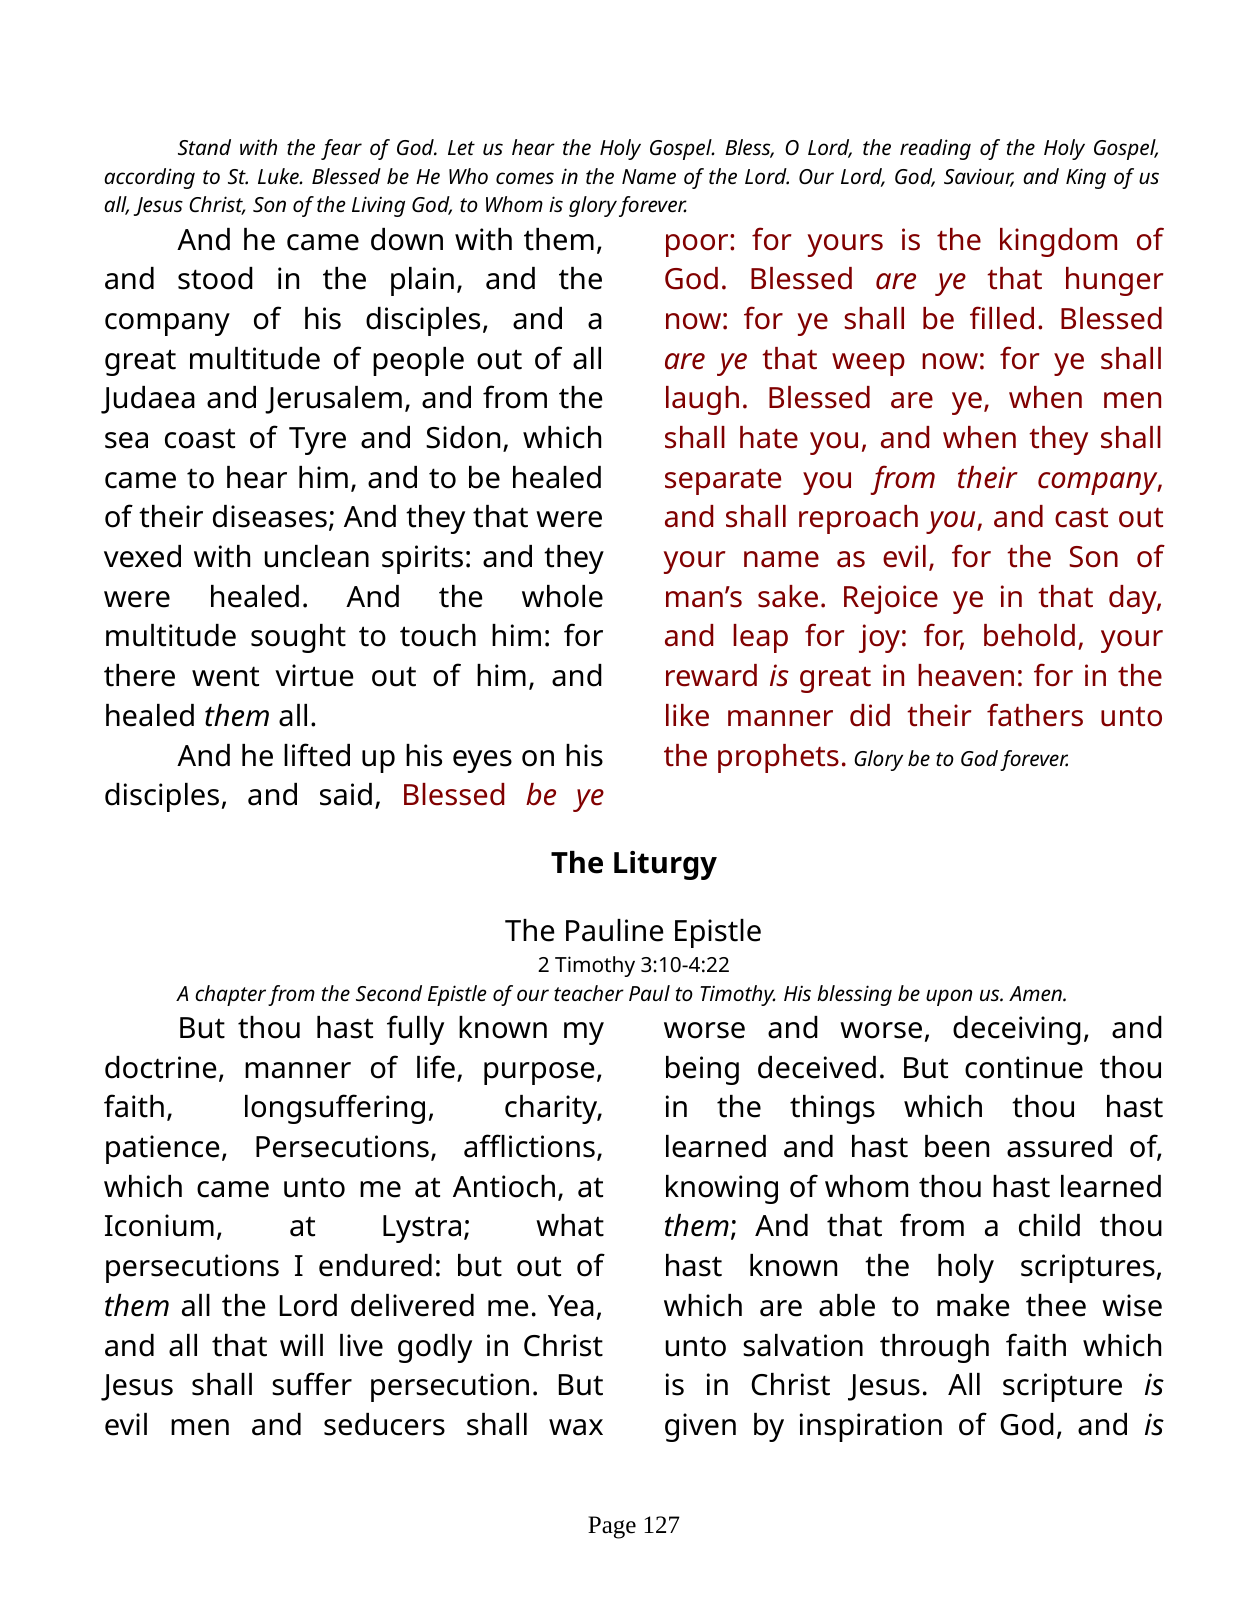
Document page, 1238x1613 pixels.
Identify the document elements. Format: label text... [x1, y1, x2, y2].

text poor: for yours is the kingdom of God. Blessed are ye that hunger now: for ye shall be filled. Blessed are ye that weep now: for ye shall laugh. Blessed are ye, when men shall hate you, and when they shall separate you from their company, and shall reproach you, and cast out your name as evil, for the Son of man’s sake. Rejoice ye in that day, and leap for joy: for, behold, your reward is great in heaven: for in the like manner did their fathers unto the prophets. Glory be to God forever. [663, 219, 1164, 774]
text And he lifted up his eyes on his disciples, and said, Blessed be ye [103, 735, 604, 814]
text 2 Timothy 3:10-4:22 [103, 950, 1164, 979]
text Stand with the fear of God. Let us hear the Holy Gospel. Bless, O Lord, the reading of the Holy Gospel, according to St. Luke. Blessed be He Who comes in the Name of the Lord. Our Lord, God, Saviour, and King of us all, Jesus Christ, Son of the Living God, to Whom is glory forever. [103, 133, 1164, 219]
text The Pauline Epistle [103, 911, 1164, 950]
text But thou hast fully known my doctrine, manner of life, purpose, faith, longsuffering, charity, patience, Persecutions, afflictions, which came unto me at Antioch, at Iconium, at Lystra; what persecutions I endured: but out of them all the Lord delivered me. Yea, and all that will live godly in Christ Jesus shall suffer persecution. But evil men and seducers shall wax [103, 1007, 604, 1444]
text A chapter from the Second Epistle of our teacher Paul to Timothy. His blessing be upon us. Amen. [103, 979, 1164, 1007]
text The Liturgy [103, 843, 1164, 882]
text And he came down with them, and stood in the plain, and the company of his disciples, and a great multitude of people out of all Judaea and Jerusalem, and from the sea coast of Tyre and Sidon, which came to hear him, and to be healed of their diseases; And they that were vexed with unclean spirits: and they were healed. And the whole multitude sought to touch him: for there went virtue out of him, and healed them all. [103, 219, 604, 735]
text worse and worse, deceiving, and being deceived. But continue thou in the things which thou hast learned and hast been assured of, knowing of whom thou hast learned them; And that from a child thou hast known the holy scriptures, which are able to make thee wise unto salvation through faith which is in Christ Jesus. All scripture is given by inspiration of God, and is [663, 1007, 1164, 1444]
